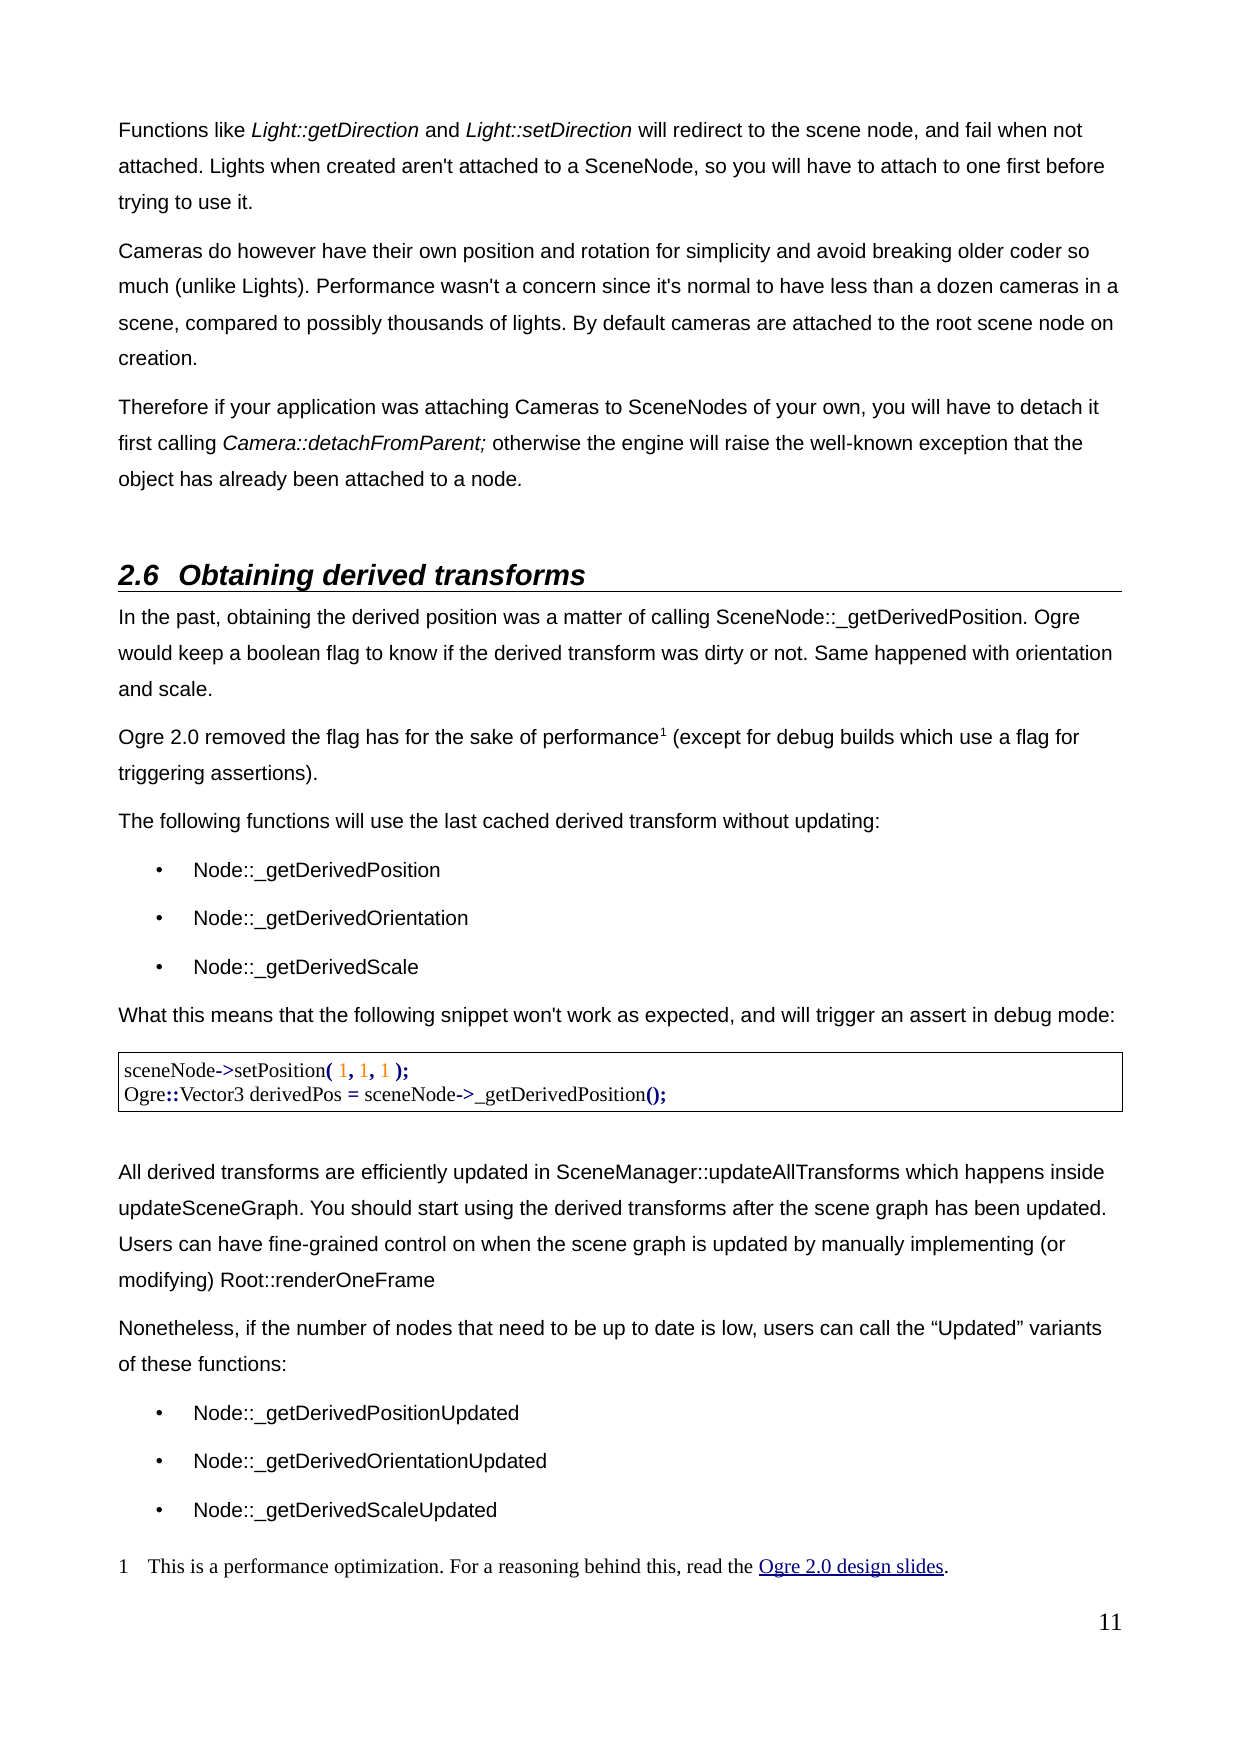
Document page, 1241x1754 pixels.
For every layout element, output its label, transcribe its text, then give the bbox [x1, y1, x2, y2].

table_header sceneNode->setPosition( 1, 1, 1 ); Ogre::Vector3 derivedPos = sceneNode->_getDerivedPosition(); [119, 1053, 1122, 1111]
text Functions like Light::getDirection and Light::setDirection will redirect to the scene node, and fail when not attached. Lights when created aren't attached to a SceneNode, so you will have to attach to one first before trying to use it. [118, 118, 1122, 214]
text This is a performance optimization. For a reasoning behind this, read the Ogre 2.0 design slides. [118, 1553, 1122, 1578]
text All derived transforms are efficiently updated in SceneManager::updateAllTransforms which happens inside updateSceneGraph. You should start using the derived transforms after the scene graph has been updated. Users can have fine-grained control on when the scene graph is updated by manually implementing (or modifying) Root::renderOneFrame [118, 1160, 1122, 1292]
list Node::_getDerivedPosition [156, 858, 1122, 882]
list Node::_getDerivedScaleUpdated [156, 1498, 1122, 1522]
text Ogre 2.0 removed the flag has for the sake of performance (except for debug builds which use a flag for triggering assertions). [118, 725, 1122, 785]
list Node::_getDerivedScale [156, 955, 1122, 979]
list Node::_getDerivedOrientation [156, 906, 1122, 930]
text Therefore if your application was attaching Cameras to SceneNodes of your own, you will have to detach it first calling Camera::detachFromParent; otherwise the engine will raise the well-known exception that the object has already been attached to a node. [118, 395, 1122, 491]
text In the past, obtaining the derived position was a matter of calling SceneNode::_getDerivedPosition. Ogre would keep a boolean flag to know if the derived transform was dirty or not. Same happened with orientation and scale. [118, 604, 1122, 700]
list Node::_getDerivedOrientationUpdated [156, 1449, 1122, 1473]
list Node::_getDerivedPositionUpdated [156, 1401, 1122, 1424]
text Cameras do however have their own position and rotation for simplicity and avoid breaking older coder so much (unlike Lights). Performance wasn't a concern since it's normal to have less than a dozen cameras in a scene, compared to possibly thousands of lights. By default cameras are attached to the root scene node on creation. [118, 238, 1122, 370]
text The following functions will use the last cached derived transform without updating: [118, 809, 1122, 833]
subtitle Obtaining derived transforms [118, 557, 1122, 591]
text Nonetheless, if the number of nodes that need to be up to date is low, users can call the “Updated” variants of these functions: [118, 1316, 1122, 1376]
text What this means that the following snippet won't work as expected, and will trigger an assert in debug mode: [118, 1003, 1122, 1027]
